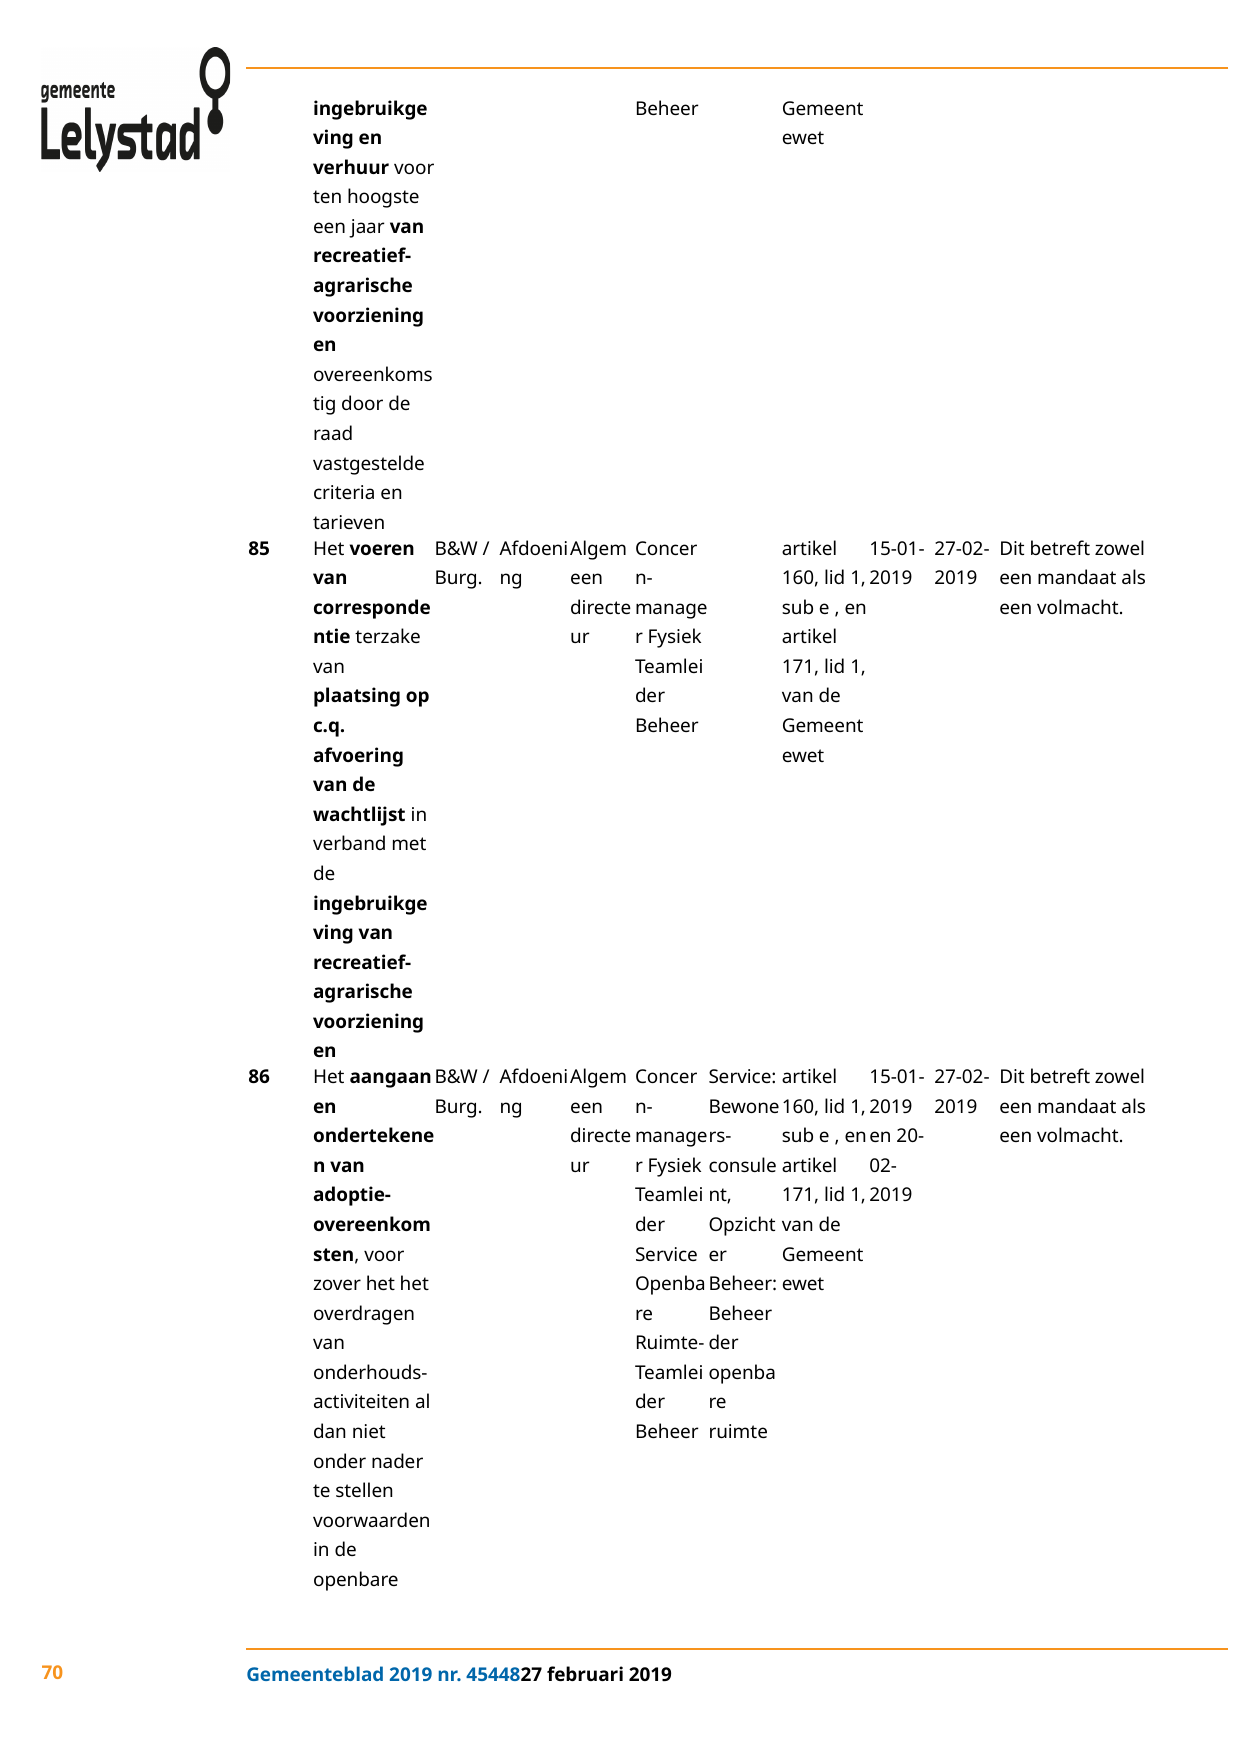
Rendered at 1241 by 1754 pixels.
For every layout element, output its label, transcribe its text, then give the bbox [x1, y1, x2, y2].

table_cell Service: Bewoners- consulent, Opzichter Beheer: Beheerder openbare ruimte [708, 1063, 782, 1592]
table_cell [999, 95, 1152, 535]
table_cell Dit betreft zowel een mandaat als een volmacht. [999, 535, 1152, 1063]
table_cell Concern- manager Fysiek Teamleider Beheer [635, 535, 708, 1063]
table_cell [934, 95, 999, 535]
table_cell Afdoening [499, 1063, 570, 1592]
table_cell Gemeentewet [782, 95, 869, 535]
table_cell Het voeren van correspondentie terzake van plaatsing op c.q. afvoering van de wachtlijst in verband met de ingebruikgeving van recreatief-agrarische voorzieningen [313, 535, 434, 1063]
table_cell [434, 95, 499, 535]
table_cell [708, 535, 782, 1063]
table_cell Algemeen directeur [570, 1063, 635, 1592]
table_cell B&W / Burg. [434, 1063, 499, 1592]
table_cell 85 [248, 535, 313, 1063]
table_cell Het aangaan en ondertekenen van adoptie-overeenkomsten, voor zover het het overdragen van onderhouds- activiteiten al dan niet onder nader te stellen voorwaarden in de openbare [313, 1063, 434, 1592]
table_cell [248, 95, 313, 535]
picture [41, 47, 231, 172]
table_cell 27-02-2019 [934, 535, 999, 1063]
table_cell 15-01-2019 en 20-02-2019 [869, 1063, 934, 1592]
table_cell artikel 160, lid 1, sub e , en artikel 171, lid 1, van de Gemeentewet [782, 535, 869, 1063]
table_cell 15-01-2019 [869, 535, 934, 1063]
table_cell [708, 95, 782, 535]
table_cell Concern- manager Fysiek Teamleider Service Openbare Ruimte- Teamleider Beheer [635, 1063, 708, 1592]
table_cell [499, 95, 570, 535]
table_cell 86 [248, 1063, 313, 1592]
table_cell 27-02-2019 [934, 1063, 999, 1592]
table_cell B&W / Burg. [434, 535, 499, 1063]
table_cell artikel 160, lid 1, sub e , en artikel 171, lid 1, van de Gemeentewet [782, 1063, 869, 1592]
table_cell Algemeen directeur [570, 535, 635, 1063]
table_cell Dit betreft zowel een mandaat als een volmacht. [999, 1063, 1152, 1592]
table_cell [869, 95, 934, 535]
table_cell Afdoening [499, 535, 570, 1063]
table_cell Beheer [635, 95, 708, 535]
table_cell [570, 95, 635, 535]
table_cell ingebruikgeving en verhuur voor ten hoogste een jaar van recreatief-agrarische voorzieningen overeenkomstig door de raad vastgestelde criteria en tarieven [313, 95, 434, 535]
